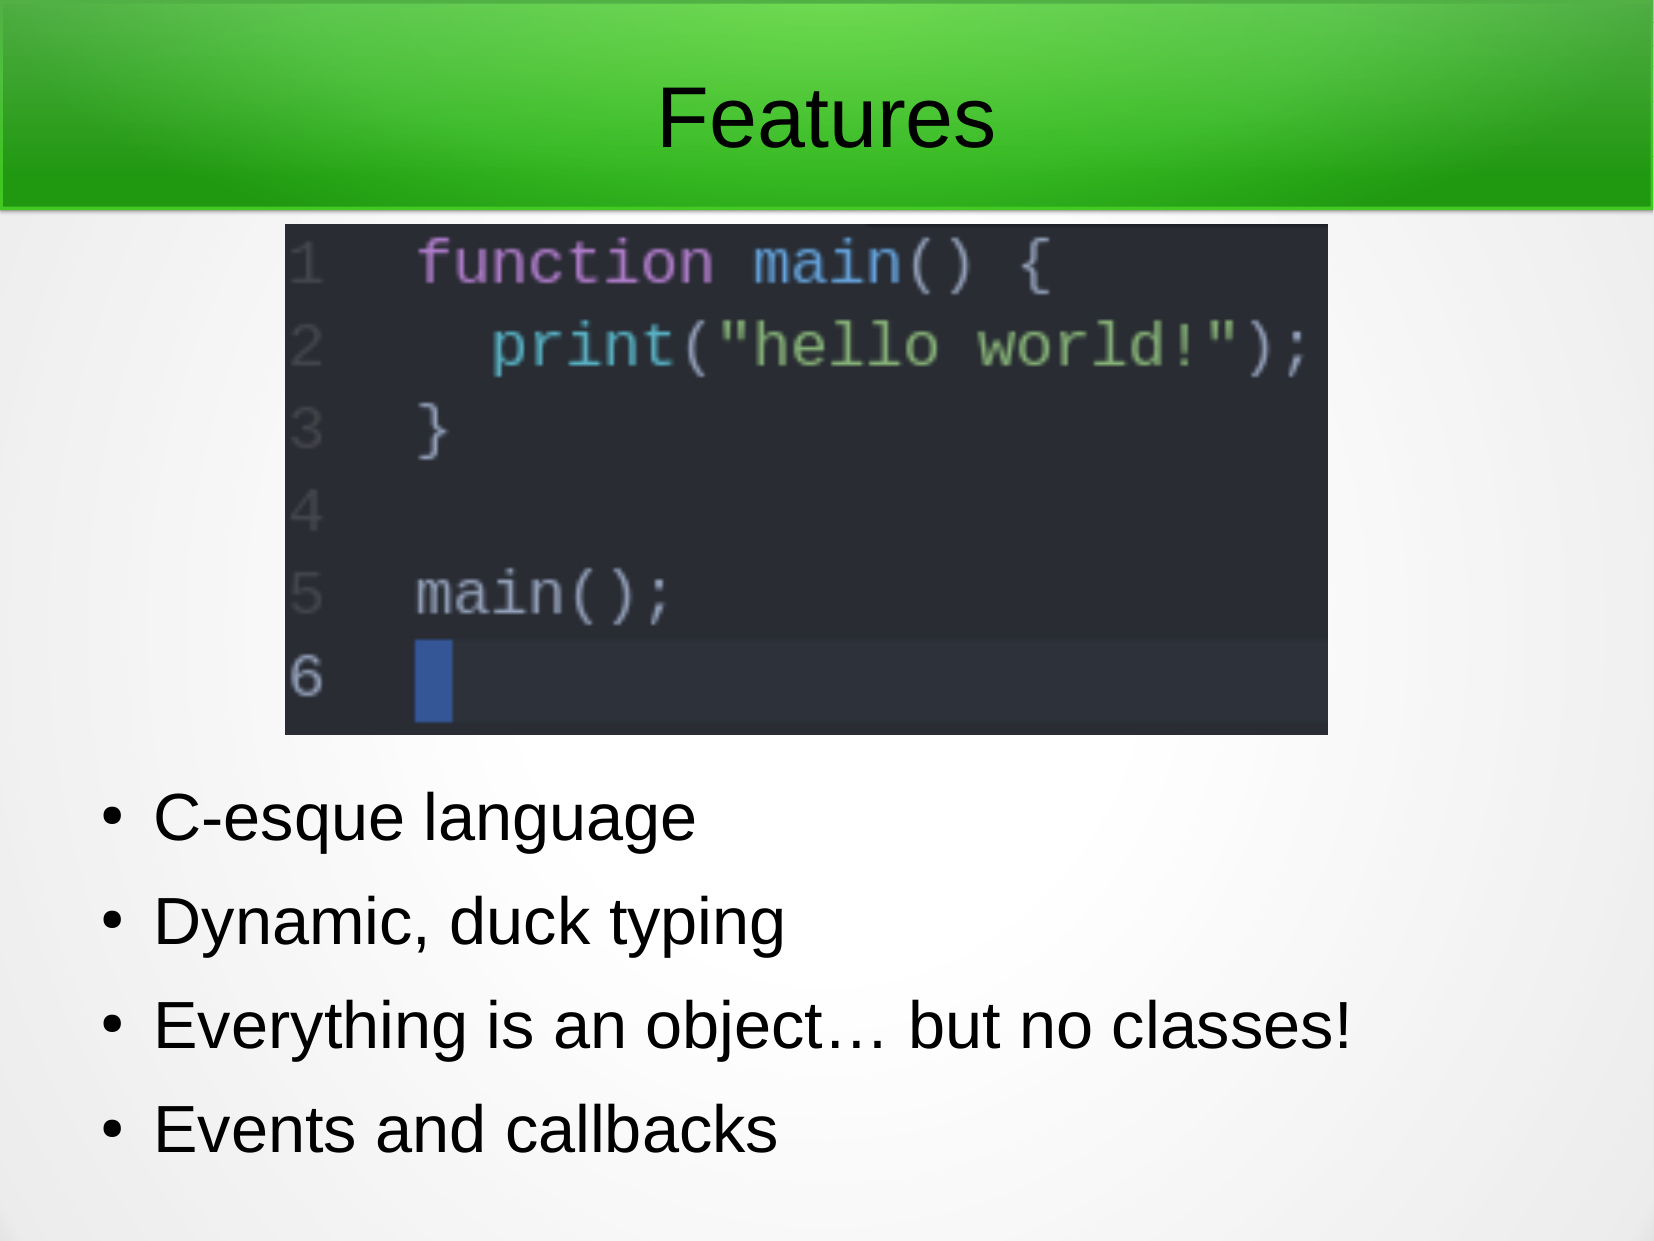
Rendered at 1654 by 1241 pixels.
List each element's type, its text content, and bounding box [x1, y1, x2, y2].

list C-esque language Dynamic, duck typing Everything is an object… but no classes! Events and callbacks [82, 780, 1571, 1205]
picture [285, 224, 1328, 736]
title Features [82, 47, 1571, 189]
